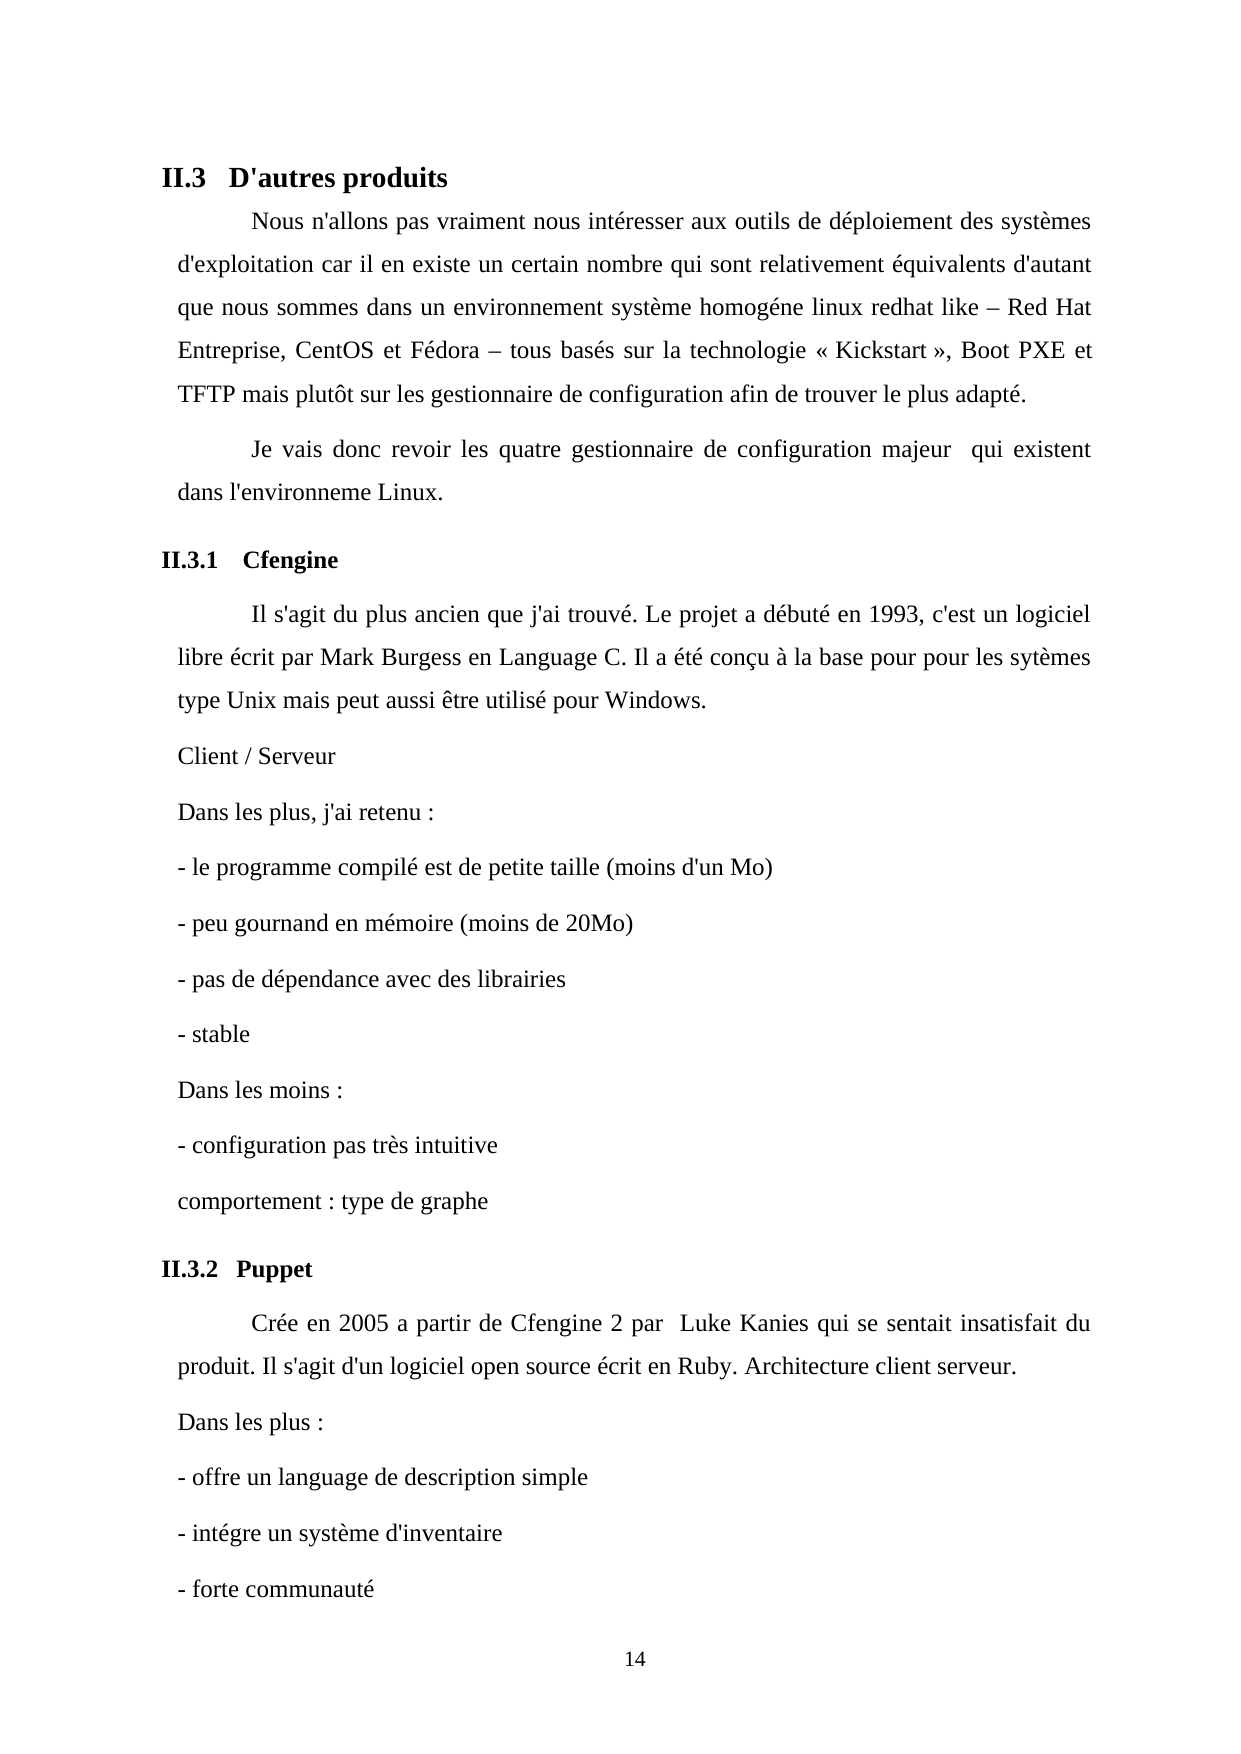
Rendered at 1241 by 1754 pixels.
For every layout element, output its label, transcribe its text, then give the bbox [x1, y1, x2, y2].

text - configuration pas très intuitive [177, 1131, 1092, 1159]
text - stable [177, 1019, 1092, 1048]
subtitle Puppet [161, 1254, 1092, 1283]
text Nous n'allons pas vraiment nous intéresser aux outils de déploiement des systèmes d'exploitation car il en existe un certain nombre qui sont relativement équivalents d'autant que nous sommes dans un environnement système homogéne linux redhat like – Red Hat Entreprise, CentOS et Fédora – tous basés sur la technologie « Kickstart », Boot PXE et TFTP mais plutôt sur les gestionnaire de configuration afin de trouver le plus adapté. [177, 206, 1092, 407]
text - pas de dépendance avec des librairies [177, 964, 1092, 992]
text - peu gournand en mémoire (moins de 20Mo) [177, 908, 1092, 937]
text Dans les plus, j'ai retenu : [177, 797, 1092, 826]
text Client / Serveur [177, 741, 1092, 770]
text Dans les plus : [177, 1407, 1092, 1436]
text - le programme compilé est de petite taille (moins d'un Mo) [177, 852, 1092, 881]
text Je vais donc revoir les quatre gestionnaire de configuration majeur qui existent dans l'environneme Linux. [177, 434, 1092, 506]
text - forte communauté [177, 1574, 1092, 1602]
text - intégre un système d'inventaire [177, 1518, 1092, 1547]
text - offre un language de description simple [177, 1462, 1092, 1491]
text Dans les moins : [177, 1075, 1092, 1104]
text comportement : type de graphe [177, 1186, 1092, 1215]
subtitle Cfengine [161, 546, 1092, 574]
text Il s'agit du plus ancien que j'ai trouvé. Le projet a débuté en 1993, c'est un logiciel libre écrit par Mark Burgess en Language C. Il a été conçu à la base pour pour les sytèmes type Unix mais peut aussi être utilisé pour Windows. [177, 599, 1092, 714]
text Crée en 2005 a partir de Cfengine 2 par Luke Kanies qui se sentait insatisfait du produit. Il s'agit d'un logiciel open source écrit en Ruby. Architecture client serveur. [177, 1308, 1092, 1380]
subtitle D'autres produits [161, 160, 1092, 194]
